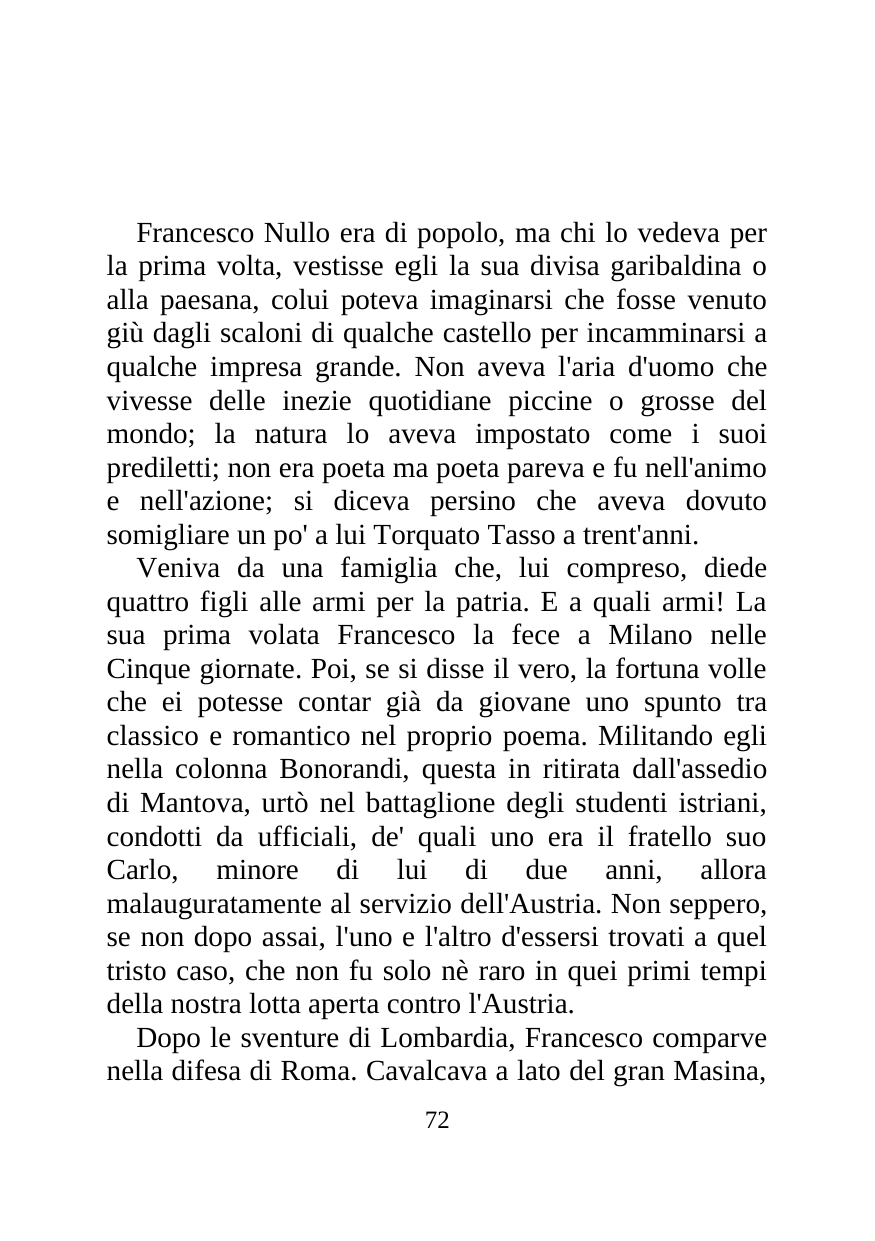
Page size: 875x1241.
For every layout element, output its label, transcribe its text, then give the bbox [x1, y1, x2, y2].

text Francesco Nullo era di popolo, ma chi lo vedeva per la prima volta, vestisse egli la sua divisa garibaldina o alla paesana, colui poteva imaginarsi che fosse venuto giù dagli scaloni di qualche castello per incamminarsi a qualche impresa grande. Non aveva l'aria d'uomo che vivesse delle inezie quotidiane piccine o grosse del mondo; la natura lo aveva impostato come i suoi prediletti; non era poeta ma poeta pareva e fu nell'animo e nell'azione; si diceva persino che aveva dovuto somigliare un po' a lui Torquato Tasso a trent'anni. [106, 215, 768, 550]
text Dopo le sventure di Lombardia, Francesco comparve nella difesa di Roma. Cavalcava a lato del gran Masina, [106, 1020, 768, 1087]
text Veniva da una famiglia che, lui compreso, diede quattro figli alle armi per la patria. E a quali armi! La sua prima volata Francesco la fece a Milano nelle Cinque giornate. Poi, se si disse il vero, la fortuna volle che ei potesse contar già da giovane uno spunto tra classico e romantico nel proprio poema. Militando egli nella colonna Bonorandi, questa in ritirata dall'assedio di Mantova, urtò nel battaglione degli studenti istriani, condotti da ufficiali, de' quali uno era il fratello suo Carlo, minore di lui di due anni, allora malauguratamente al servizio dell'Austria. Non seppero, se non dopo assai, l'uno e l'altro d'essersi trovati a quel tristo caso, che non fu solo nè raro in quei primi tempi della nostra lotta aperta contro l'Austria. [106, 550, 768, 1020]
